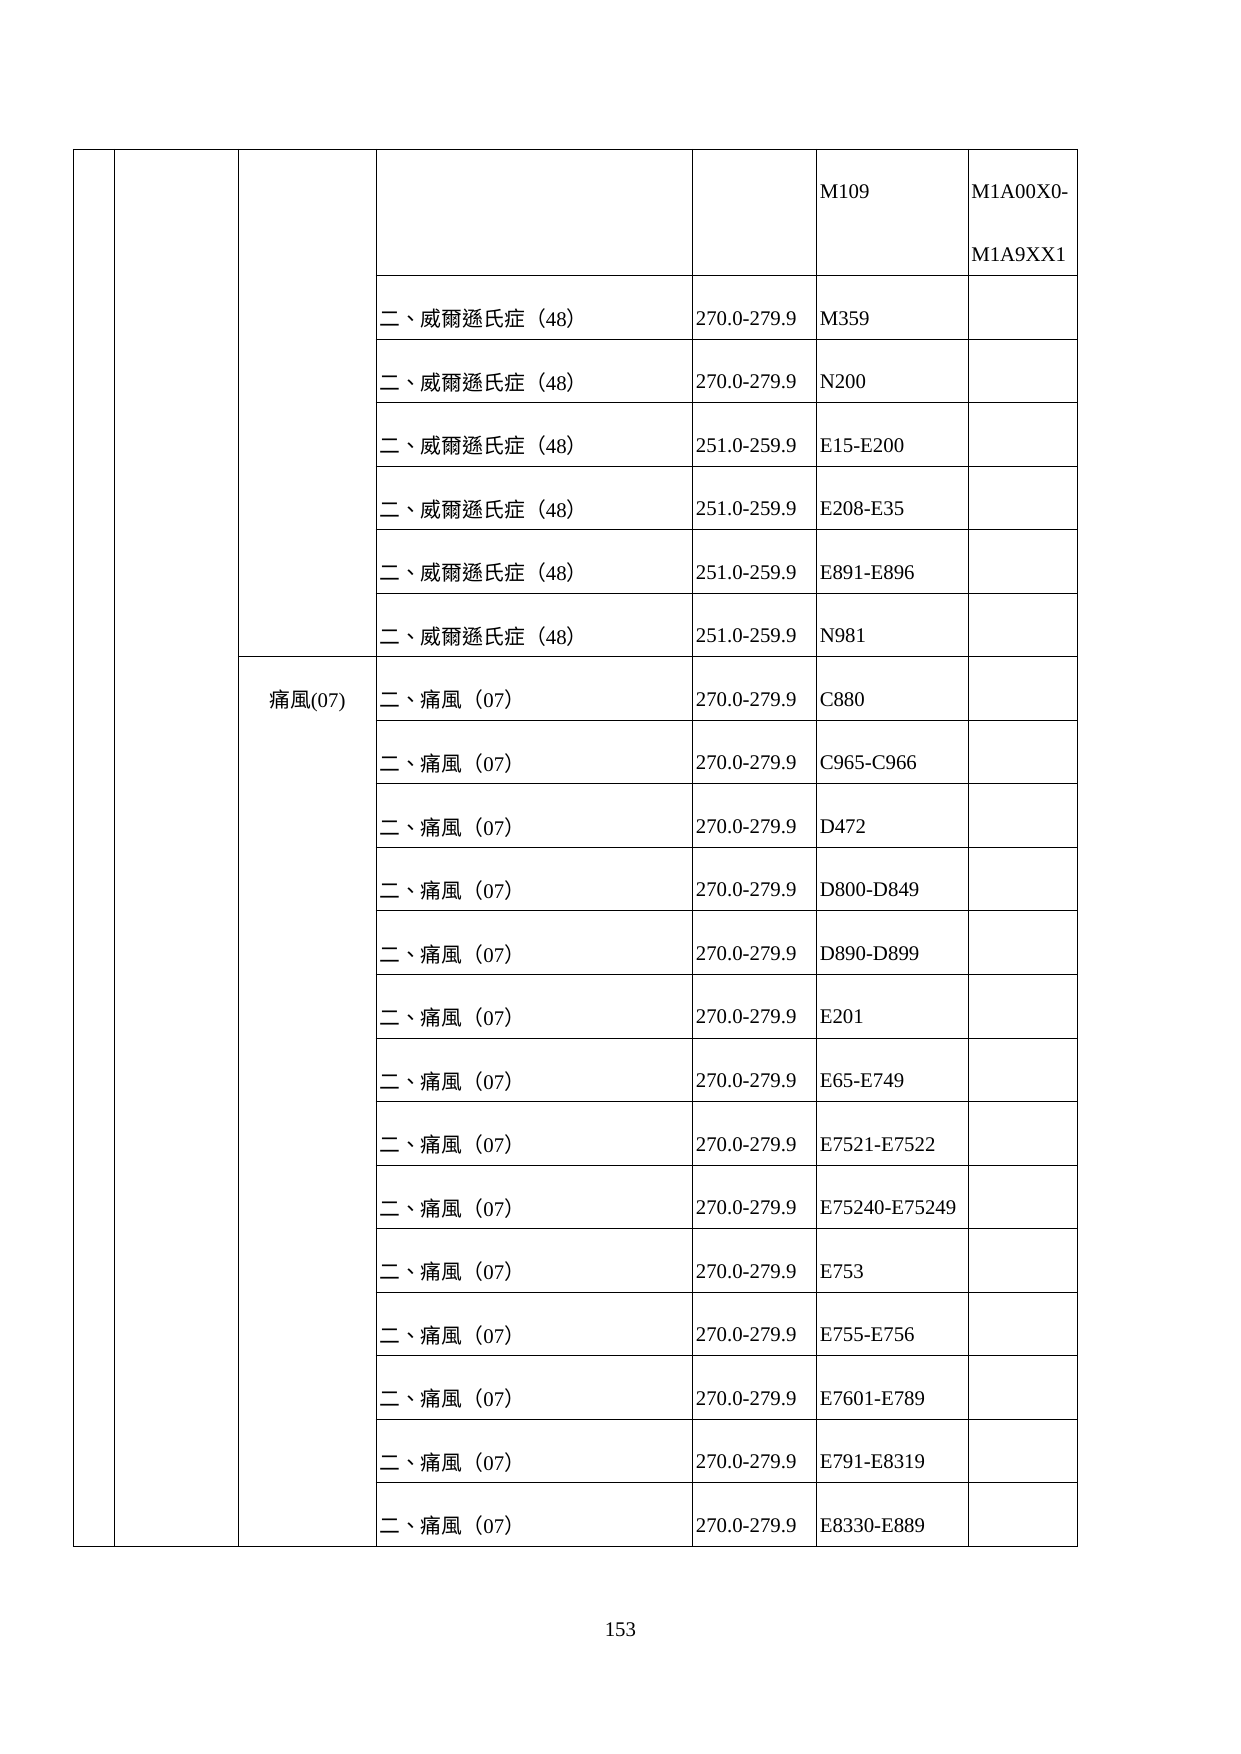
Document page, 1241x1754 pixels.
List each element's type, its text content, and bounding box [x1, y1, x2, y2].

table_cell E753 [817, 1229, 968, 1292]
table_cell 二、痛風（07） [377, 1039, 692, 1101]
table_cell E15-E200 [817, 403, 968, 466]
table_cell E201 [817, 975, 968, 1037]
table_cell 270.0-279.9 [693, 1102, 816, 1164]
table_cell 270.0-279.9 [693, 340, 816, 402]
table_cell [74, 150, 114, 1546]
table_cell E8330-E889 [817, 1483, 968, 1546]
table_cell 二、痛風（07） [377, 975, 692, 1037]
table_cell [969, 1420, 1077, 1482]
table_cell [969, 276, 1077, 338]
table_cell [969, 1039, 1077, 1101]
table_cell [969, 594, 1077, 656]
table_cell 270.0-279.9 [693, 1356, 816, 1419]
table_cell [969, 721, 1077, 783]
table_cell 270.0-279.9 [693, 276, 816, 338]
table_cell 痛風(07) [239, 657, 376, 1546]
table_cell 二、痛風（07） [377, 1166, 692, 1228]
table_cell 二、痛風（07） [377, 1293, 692, 1355]
table_cell 251.0-259.9 [693, 530, 816, 593]
table_cell M359 [817, 276, 968, 338]
table_cell 270.0-279.9 [693, 784, 816, 847]
table_cell 270.0-279.9 [693, 721, 816, 783]
table_cell [969, 1166, 1077, 1228]
table_cell 二、痛風（07） [377, 721, 692, 783]
table_cell 二、威爾遜氏症（48） [377, 340, 692, 402]
table_cell D800-D849 [817, 848, 968, 910]
table_cell [969, 1229, 1077, 1292]
table_cell N981 [817, 594, 968, 656]
table_cell 二、痛風（07） [377, 848, 692, 910]
table_cell [969, 1356, 1077, 1419]
table_cell [969, 340, 1077, 402]
table_cell 270.0-279.9 [693, 1293, 816, 1355]
table_cell 二、威爾遜氏症（48） [377, 276, 692, 338]
table_cell 二、威爾遜氏症（48） [377, 467, 692, 529]
table_cell 270.0-279.9 [693, 1420, 816, 1482]
table_cell C880 [817, 657, 968, 720]
table_cell [969, 911, 1077, 974]
table_cell [969, 1483, 1077, 1546]
table_cell [969, 975, 1077, 1037]
table_cell 二、威爾遜氏症（48） [377, 530, 692, 593]
table_cell [969, 1293, 1077, 1355]
table_cell D472 [817, 784, 968, 847]
table_cell 251.0-259.9 [693, 467, 816, 529]
table_cell 二、痛風（07） [377, 1483, 692, 1546]
table_cell E891-E896 [817, 530, 968, 593]
table_cell [239, 150, 376, 656]
table_cell 二、威爾遜氏症（48） [377, 403, 692, 466]
table_cell 270.0-279.9 [693, 848, 816, 910]
table_cell 二、痛風（07） [377, 657, 692, 720]
table_cell [115, 150, 238, 1546]
table_cell E65-E749 [817, 1039, 968, 1101]
table_cell E7601-E789 [817, 1356, 968, 1419]
table_cell 251.0-259.9 [693, 594, 816, 656]
table_cell [969, 530, 1077, 593]
table_cell 270.0-279.9 [693, 1229, 816, 1292]
table_cell 270.0-279.9 [693, 1166, 816, 1228]
table_cell 251.0-259.9 [693, 403, 816, 466]
table_cell 270.0-279.9 [693, 1039, 816, 1101]
table_cell 二、痛風（07） [377, 784, 692, 847]
table_cell 二、痛風（07） [377, 911, 692, 974]
table_cell [693, 150, 816, 275]
table_cell [377, 150, 692, 275]
table_cell E75240-E75249 [817, 1166, 968, 1228]
table_cell [969, 403, 1077, 466]
table_cell 二、威爾遜氏症（48） [377, 594, 692, 656]
table_cell [969, 1102, 1077, 1164]
table_cell 270.0-279.9 [693, 657, 816, 720]
table_cell 270.0-279.9 [693, 911, 816, 974]
table_cell 二、痛風（07） [377, 1229, 692, 1292]
table_cell 270.0-279.9 [693, 1483, 816, 1546]
table_cell N200 [817, 340, 968, 402]
table_cell M109 [817, 150, 968, 275]
table_cell [969, 467, 1077, 529]
table_cell [969, 784, 1077, 847]
table_cell 270.0-279.9 [693, 975, 816, 1037]
table_cell E208-E35 [817, 467, 968, 529]
table_cell E791-E8319 [817, 1420, 968, 1482]
table_cell C965-C966 [817, 721, 968, 783]
table_cell E755-E756 [817, 1293, 968, 1355]
table_cell E7521-E7522 [817, 1102, 968, 1164]
table_cell M1A00X0-M1A9XX1 [969, 150, 1077, 275]
table_cell 二、痛風（07） [377, 1102, 692, 1164]
table_cell [969, 848, 1077, 910]
table_cell D890-D899 [817, 911, 968, 974]
table_cell 二、痛風（07） [377, 1420, 692, 1482]
table_cell 二、痛風（07） [377, 1356, 692, 1419]
table_cell [969, 657, 1077, 720]
